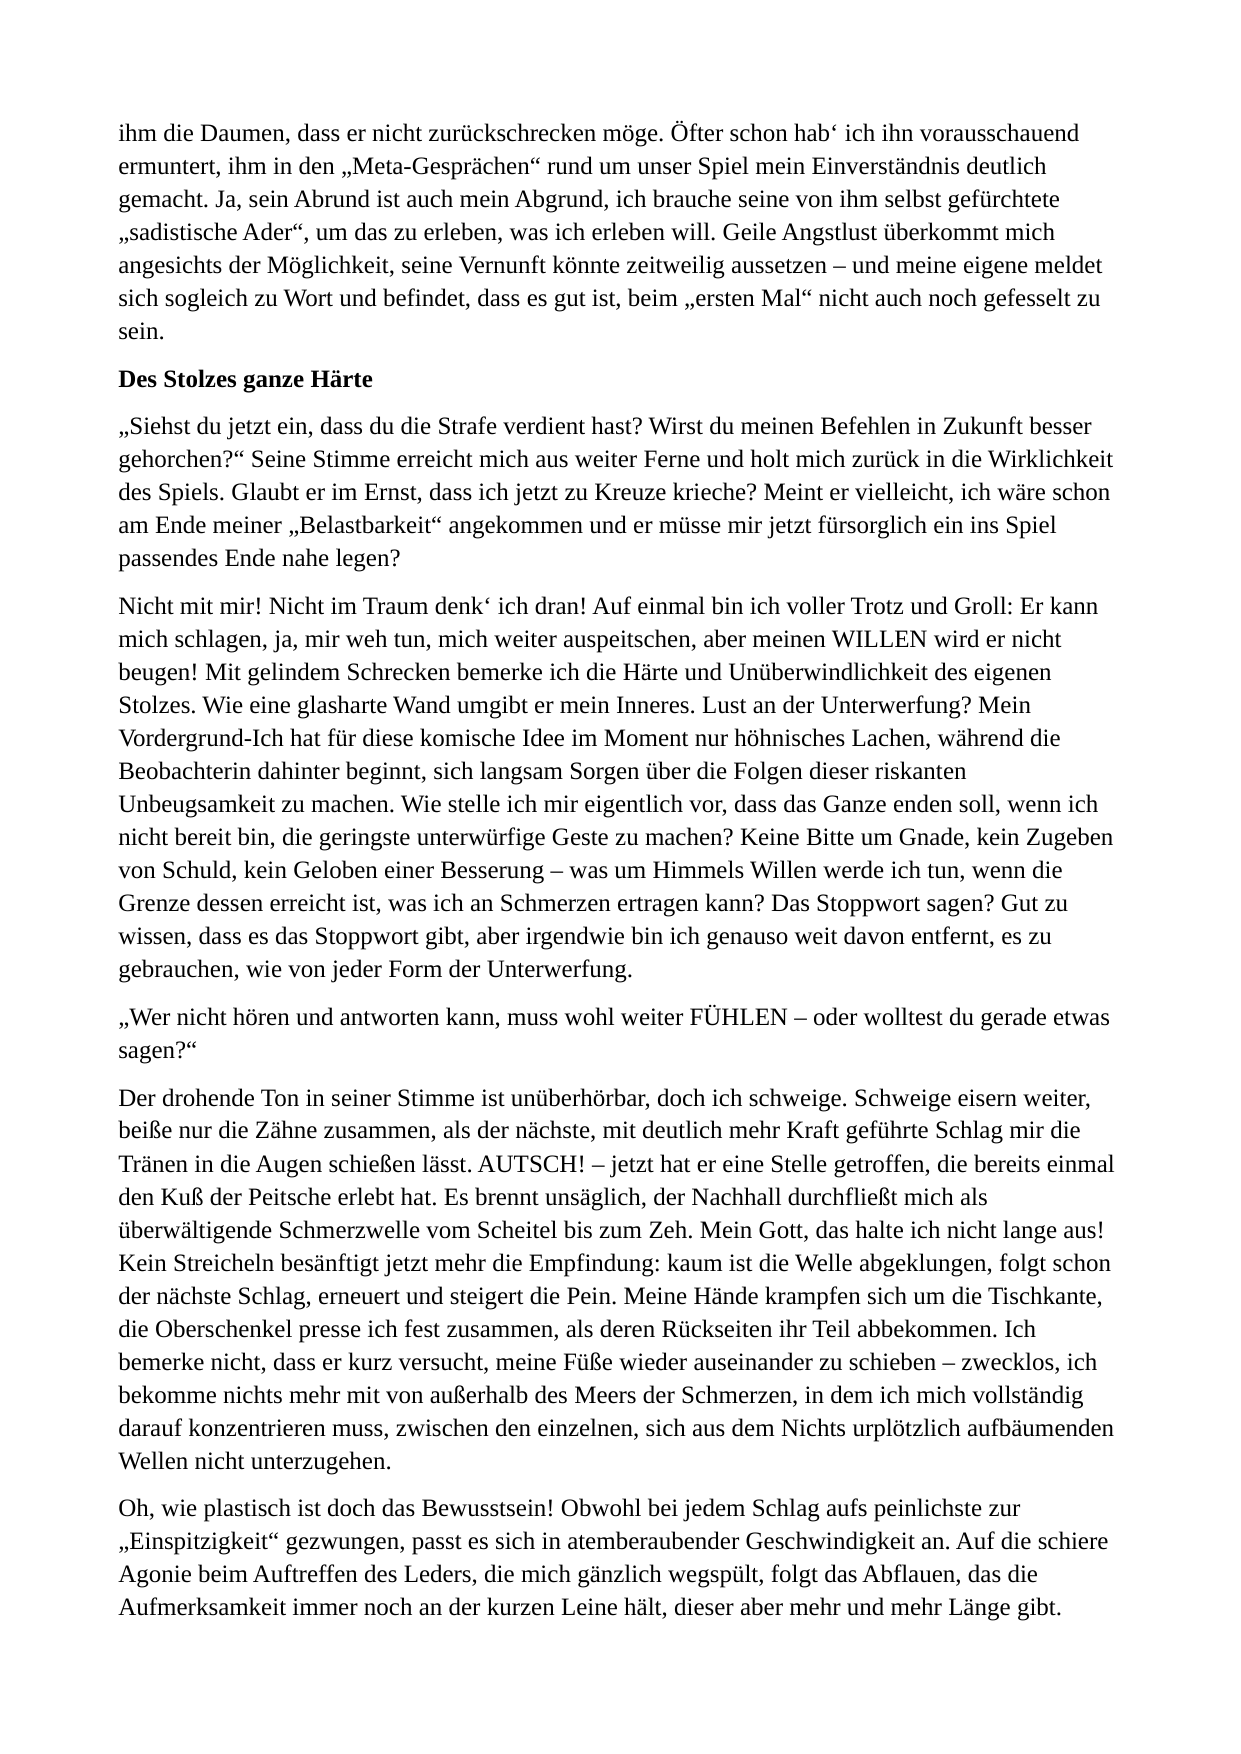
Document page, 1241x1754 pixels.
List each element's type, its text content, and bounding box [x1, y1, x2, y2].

text Der drohende Ton in seiner Stimme ist unüberhörbar, doch ich schweige. Schweige eisern weiter, beiße nur die Zähne zusammen, als der nächste, mit deutlich mehr Kraft geführte Schlag mir die Tränen in die Augen schießen lässt. AUTSCH! – jetzt hat er eine Stelle getroffen, die bereits einmal den Kuß der Peitsche erlebt hat. Es brennt unsäglich, der Nachhall durchfließt mich als überwältigende Schmerzwelle vom Scheitel bis zum Zeh. Mein Gott, das halte ich nicht lange aus! Kein Streicheln besänftigt jetzt mehr die Empfindung: kaum ist die Welle abgeklungen, folgt schon der nächste Schlag, erneuert und steigert die Pein. Meine Hände krampfen sich um die Tischkante, die Oberschenkel presse ich fest zusammen, als deren Rückseiten ihr Teil abbekommen. Ich bemerke nicht, dass er kurz versucht, meine Füße wieder auseinander zu schieben – zwecklos, ich bekomme nichts mehr mit von außerhalb des Meers der Schmerzen, in dem ich mich vollständig darauf konzentrieren muss, zwischen den einzelnen, sich aus dem Nichts urplötzlich aufbäumenden Wellen nicht unterzugehen. [118, 1083, 1122, 1474]
text „Siehst du jetzt ein, dass du die Strafe verdient hast? Wirst du meinen Befehlen in Zukunft besser gehorchen?“ Seine Stimme erreicht mich aus weiter Ferne und holt mich zurück in die Wirklichkeit des Spiels. Glaubt er im Ernst, dass ich jetzt zu Kreuze krieche? Meint er vielleicht, ich wäre schon am Ende meiner „Belastbarkeit“ angekommen und er müsse mir jetzt fürsorglich ein ins Spiel passendes Ende nahe legen? [118, 411, 1122, 572]
text Oh, wie plastisch ist doch das Bewusstsein! Obwohl bei jedem Schlag aufs peinlichste zur „Einspitzigkeit“ gezwungen, passt es sich in atemberaubender Geschwindigkeit an. Auf die schiere Agonie beim Auftreffen des Leders, die mich gänzlich wegspült, folgt das Abflauen, das die Aufmerksamkeit immer noch an der kurzen Leine hält, dieser aber mehr und mehr Länge gibt. [118, 1493, 1122, 1621]
text Des Stolzes ganze Härte [118, 364, 1122, 393]
text ihm die Daumen, dass er nicht zurückschrecken möge. Öfter schon hab‘ ich ihn vorausschauend ermuntert, ihm in den „Meta-Gesprächen“ rund um unser Spiel mein Einverständnis deutlich gemacht. Ja, sein Abrund ist auch mein Abgrund, ich brauche seine von ihm selbst gefürchtete „sadistische Ader“, um das zu erleben, was ich erleben will. Geile Angstlust überkommt mich angesichts der Möglichkeit, seine Vernunft könnte zeitweilig aussetzen – und meine eigene meldet sich sogleich zu Wort und befindet, dass es gut ist, beim „ersten Mal“ nicht auch noch gefesselt zu sein. [118, 118, 1122, 345]
text Nicht mit mir! Nicht im Traum denk‘ ich dran! Auf einmal bin ich voller Trotz und Groll: Er kann mich schlagen, ja, mir weh tun, mich weiter auspeitschen, aber meinen WILLEN wird er nicht beugen! Mit gelindem Schrecken bemerke ich die Härte und Unüberwindlichkeit des eigenen Stolzes. Wie eine glasharte Wand umgibt er mein Inneres. Lust an der Unterwerfung? Mein Vordergrund-Ich hat für diese komische Idee im Moment nur höhnisches Lachen, während die Beobachterin dahinter beginnt, sich langsam Sorgen über die Folgen dieser riskanten Unbeugsamkeit zu machen. Wie stelle ich mir eigentlich vor, dass das Ganze enden soll, wenn ich nicht bereit bin, die geringste unterwürfige Geste zu machen? Keine Bitte um Gnade, kein Zugeben von Schuld, kein Geloben einer Besserung – was um Himmels Willen werde ich tun, wenn die Grenze dessen erreicht ist, was ich an Schmerzen ertragen kann? Das Stoppwort sagen? Gut zu wissen, dass es das Stoppwort gibt, aber irgendwie bin ich genauso weit davon entfernt, es zu gebrauchen, wie von jeder Form der Unterwerfung. [118, 591, 1122, 983]
text „Wer nicht hören und antworten kann, muss wohl weiter FÜHLEN – oder wolltest du gerade etwas sagen?“ [118, 1002, 1122, 1064]
